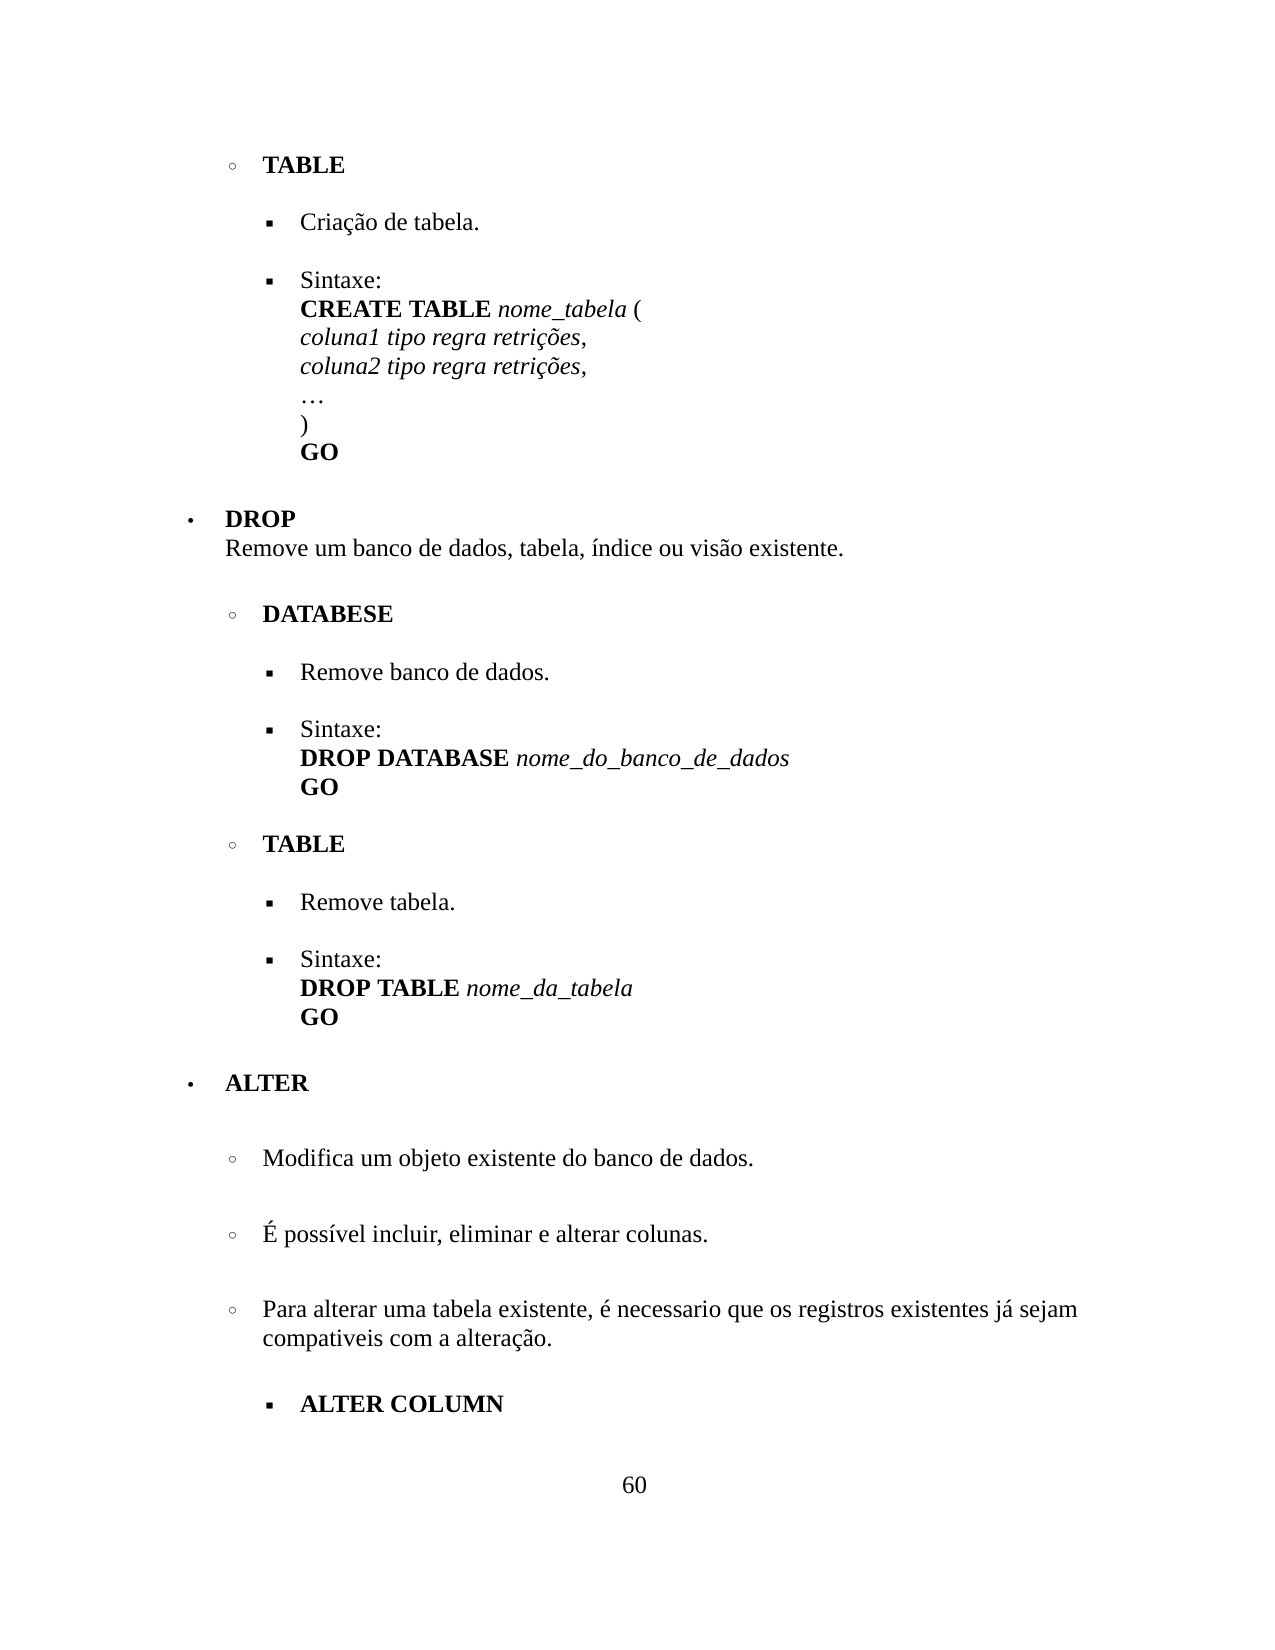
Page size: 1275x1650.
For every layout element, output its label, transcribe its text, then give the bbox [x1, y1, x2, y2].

list ALTER [187, 1068, 1125, 1126]
list Remove banco de dados. [262, 657, 1125, 714]
list Sintaxe: DROP DATABASE nome_do_banco_de_dados GO [262, 714, 1125, 829]
list DROP Remove um banco de dados, tabela, índice ou visão existente. [187, 504, 1125, 590]
list Criação de tabela. [262, 207, 1125, 265]
list Remove tabela. [262, 887, 1125, 944]
list DATABESE [225, 599, 1125, 657]
list Para alterar uma tabela existente, é necessario que os registros existentes já sejam compativeis com a alteração. [225, 1294, 1125, 1381]
list É possível incluir, eliminar e alterar colunas. [225, 1219, 1125, 1276]
list Sintaxe: DROP TABLE nome_da_tabela GO [262, 944, 1125, 1059]
list ALTER COLUMN [262, 1389, 1125, 1418]
list TABLE [225, 829, 1125, 887]
list Sintaxe: CREATE TABLE nome_tabela ( coluna1 tipo regra retrições, coluna2 tipo regra retrições, … ) GO [262, 265, 1125, 495]
list Modifica um objeto existente do banco de dados. [225, 1143, 1125, 1201]
list TABLE [225, 150, 1125, 207]
